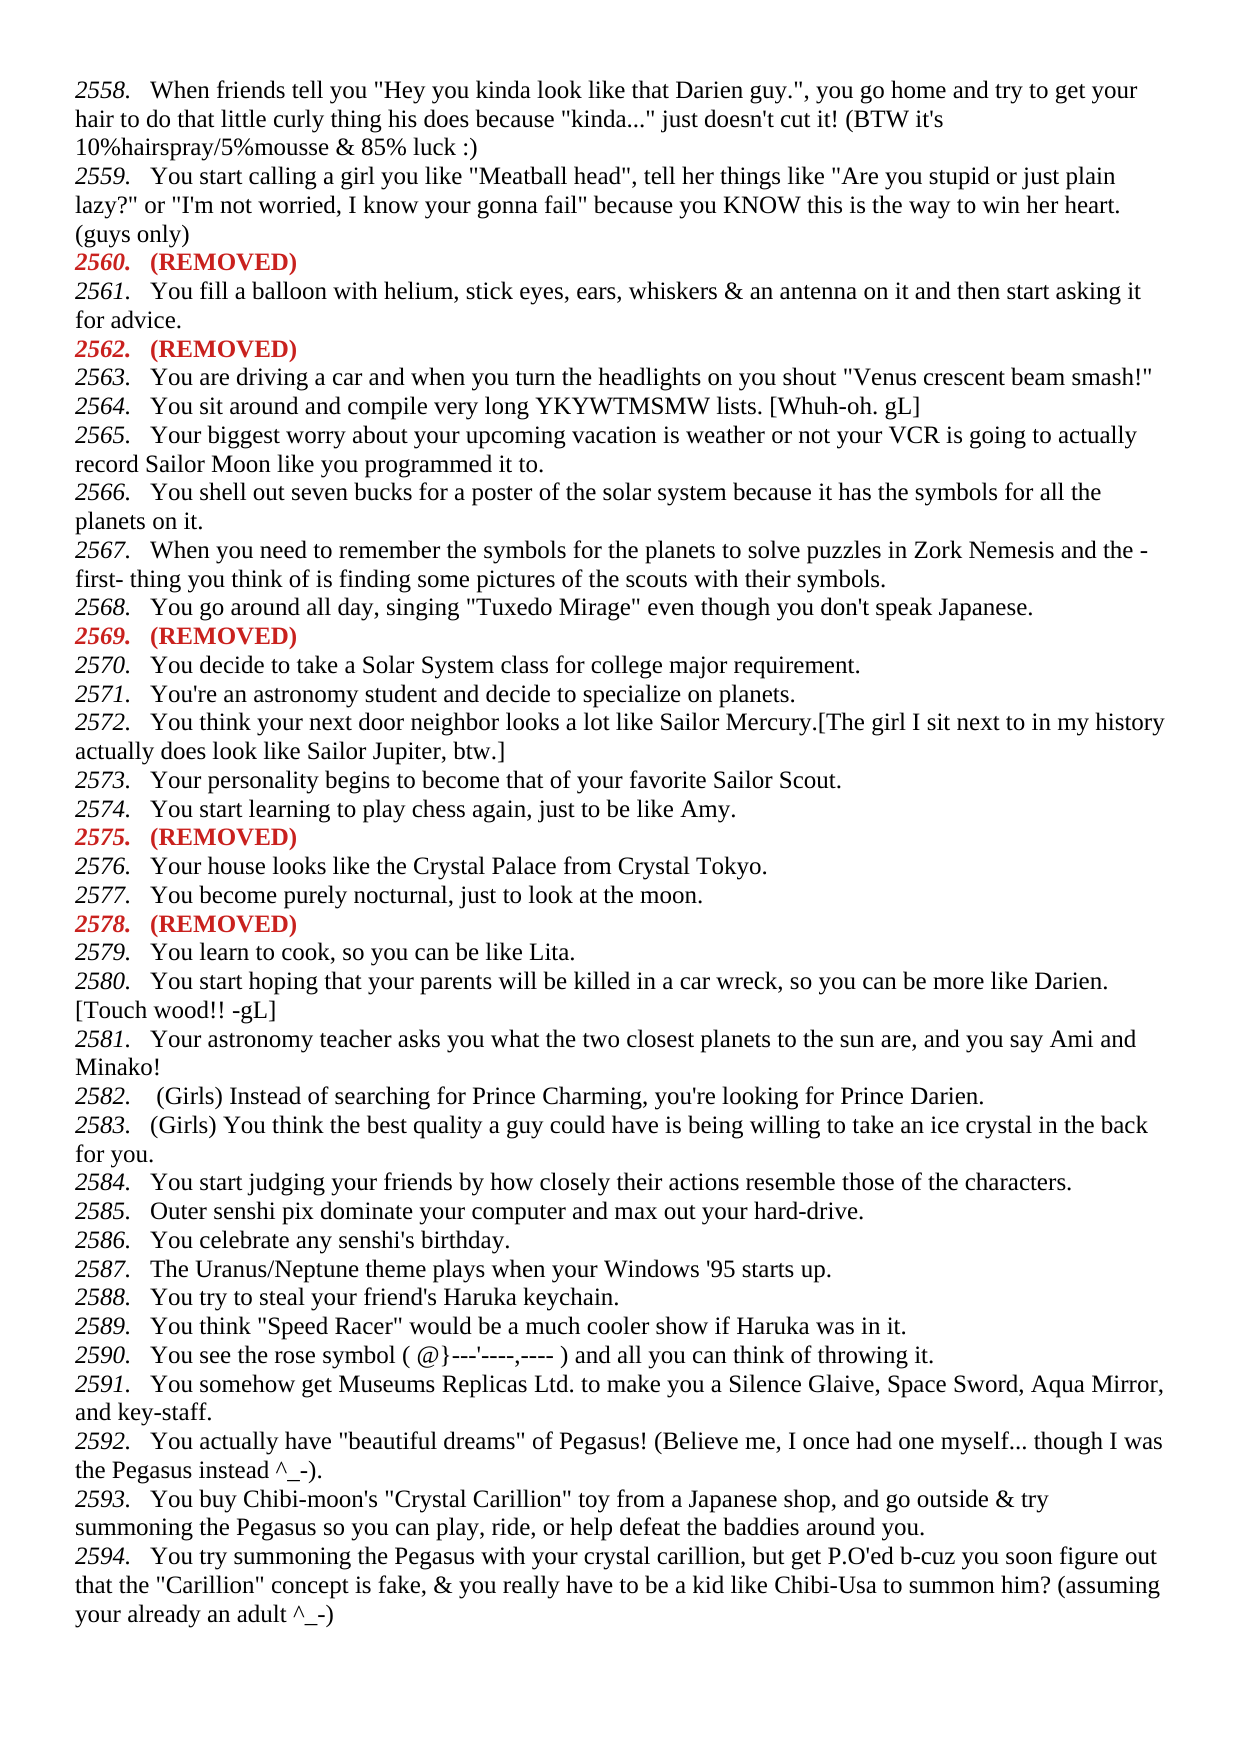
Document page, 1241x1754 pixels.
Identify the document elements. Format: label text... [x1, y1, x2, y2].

list You somehow get Museums Replicas Ltd. to make you a Silence Glaive, Space Sword, Aqua Mirror, and key-staff. [75, 1369, 1165, 1426]
list (REMOVED) [75, 334, 1165, 362]
list The Uranus/Neptune theme plays when your Windows '95 starts up. [75, 1254, 1165, 1282]
list When friends tell you "Hey you kinda look like that Darien guy.", you go home and try to get your hair to do that little curly thing his does because "kinda..." just doesn't cut it! (BTW it's 10%hairspray/5%mousse & 85% luck :) [75, 75, 1165, 161]
list You are driving a car and when you turn the headlights on you shout "Venus crescent beam smash!" [75, 362, 1165, 391]
list You buy Chibi-moon's "Crystal Carillion" toy from a Japanese shop, and go outside & try summoning the Pegasus so you can play, ride, or help defeat the baddies around you. [75, 1484, 1165, 1541]
list Your house looks like the Crystal Palace from Crystal Tokyo. [75, 851, 1165, 880]
list You decide to take a Solar System class for college major requirement. [75, 650, 1165, 679]
list (Girls) You think the best quality a guy could have is being willing to take an ice crystal in the back for you. [75, 1110, 1165, 1167]
list You see the rose symbol ( @}---'----,---- ) and all you can think of throwing it. [75, 1340, 1165, 1369]
list You actually have "beautiful dreams" of Pegasus! (Believe me, I once had one myself... though I was the Pegasus instead ^_-). [75, 1426, 1165, 1484]
list You go around all day, singing "Tuxedo Mirage" even though you don't speak Japanese. [75, 592, 1165, 621]
list You think your next door neighbor looks a lot like Sailor Mercury.[The girl I sit next to in my history actually does look like Sailor Jupiter, btw.] [75, 707, 1165, 765]
list Your biggest worry about your upcoming vacation is weather or not your VCR is going to actually record Sailor Moon like you programmed it to. [75, 420, 1165, 477]
list You're an astronomy student and decide to specialize on planets. [75, 679, 1165, 707]
list (REMOVED) [75, 247, 1165, 276]
list Your personality begins to become that of your favorite Sailor Scout. [75, 765, 1165, 794]
list You celebrate any senshi's birthday. [75, 1225, 1165, 1254]
list When you need to remember the symbols for the planets to solve puzzles in Zork Nemesis and the -first- thing you think of is finding some pictures of the scouts with their symbols. [75, 535, 1165, 592]
list You learn to cook, so you can be like Lita. [75, 937, 1165, 966]
list (Girls) Instead of searching for Prince Charming, you're looking for Prince Darien. [75, 1081, 1165, 1110]
list (REMOVED) [75, 909, 1165, 937]
list You shell out seven bucks for a poster of the solar system because it has the symbols for all the planets on it. [75, 477, 1165, 535]
list You become purely nocturnal, just to look at the moon. [75, 880, 1165, 909]
list (REMOVED) [75, 621, 1165, 650]
list You try summoning the Pegasus with your crystal carillion, but get P.O'ed b-cuz you soon figure out that the "Carillion" concept is fake, & you really have to be a kid like Chibi-Usa to summon him? (assuming your already an adult ^_-) [75, 1541, 1165, 1627]
list You start calling a girl you like "Meatball head", tell her things like "Are you stupid or just plain lazy?" or "I'm not worried, I know your gonna fail" because you KNOW this is the way to win her heart. (guys only) [75, 161, 1165, 247]
list (REMOVED) [75, 822, 1165, 851]
list You try to steal your friend's Haruka keychain. [75, 1282, 1165, 1311]
list You think "Speed Racer" would be a much cooler show if Haruka was in it. [75, 1311, 1165, 1340]
list You start judging your friends by how closely their actions resemble those of the characters. [75, 1167, 1165, 1196]
list Outer senshi pix dominate your computer and max out your hard-drive. [75, 1196, 1165, 1225]
list You start learning to play chess again, just to be like Amy. [75, 794, 1165, 822]
list You sit around and compile very long YKYWTMSMW lists. [Whuh-oh. gL] [75, 391, 1165, 420]
list Your astronomy teacher asks you what the two closest planets to the sun are, and you say Ami and Minako! [75, 1024, 1165, 1081]
list You fill a balloon with helium, stick eyes, ears, whiskers & an antenna on it and then start asking it for advice. [75, 276, 1165, 334]
list You start hoping that your parents will be killed in a car wreck, so you can be more like Darien. [Touch wood!! -gL] [75, 966, 1165, 1024]
